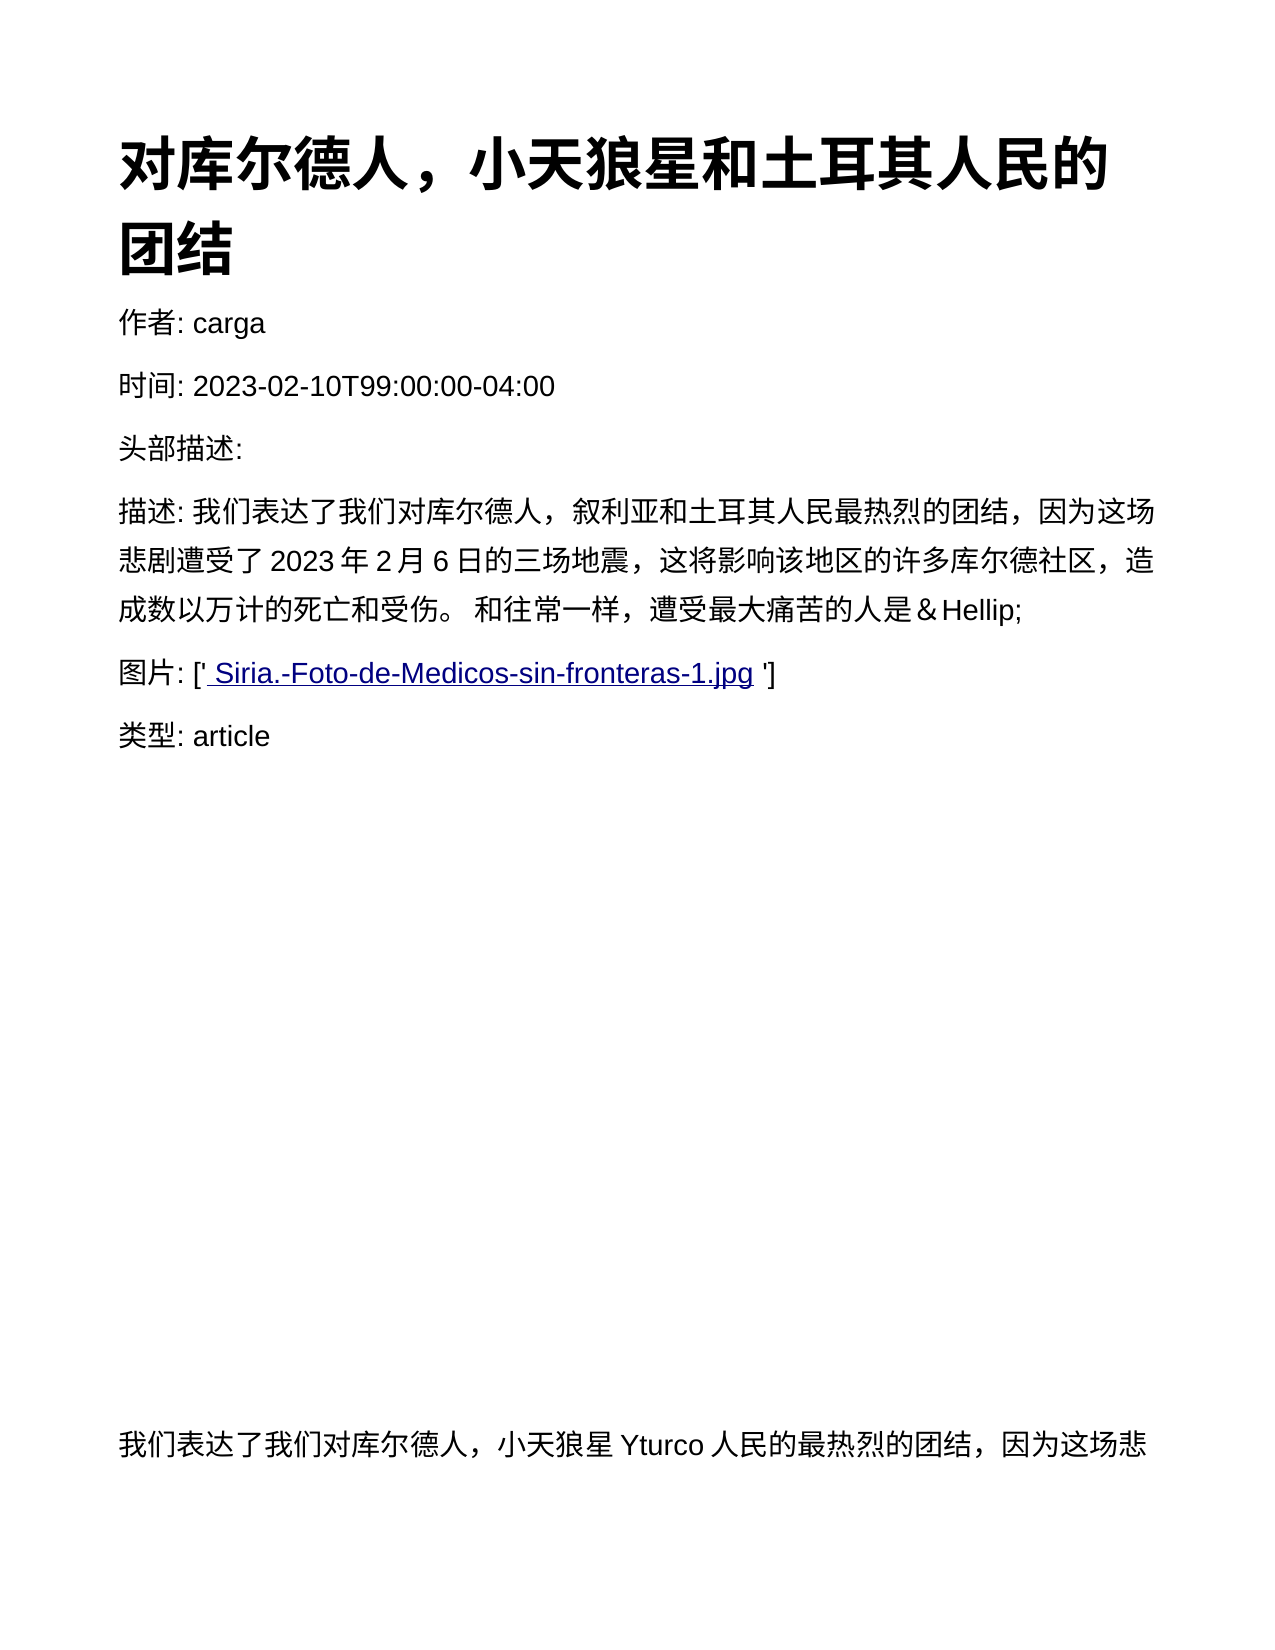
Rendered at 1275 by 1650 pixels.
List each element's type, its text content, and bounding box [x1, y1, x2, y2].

subtitle 对库尔德人，小天狼星和土耳其人民的团结 [118, 118, 1157, 287]
text 头部描述: [118, 426, 1157, 468]
text 类型: article [118, 712, 1157, 754]
text 我们表达了我们对库尔德人，小天狼星Yturco人民的最热烈的团结，因为这场悲 [118, 775, 1157, 1464]
text 图片: [' Siria.-Foto-de-Medicos-sin-fronteras-1.jpg '] [118, 649, 1157, 691]
text 描述: 我们表达了我们对库尔德人，叙利亚和土耳其人民最热烈的团结，因为这场悲剧遭受了2023年2月6日的三场地震，这将影响该地区的许多库尔德社区，造成数以万计的死亡和受伤。 和往常一样，遭受最大痛苦的人是＆Hellip; [118, 489, 1157, 628]
text 时间: 2023-02-10T99:00:00-04:00 [118, 363, 1157, 405]
text 作者: carga [118, 299, 1157, 342]
